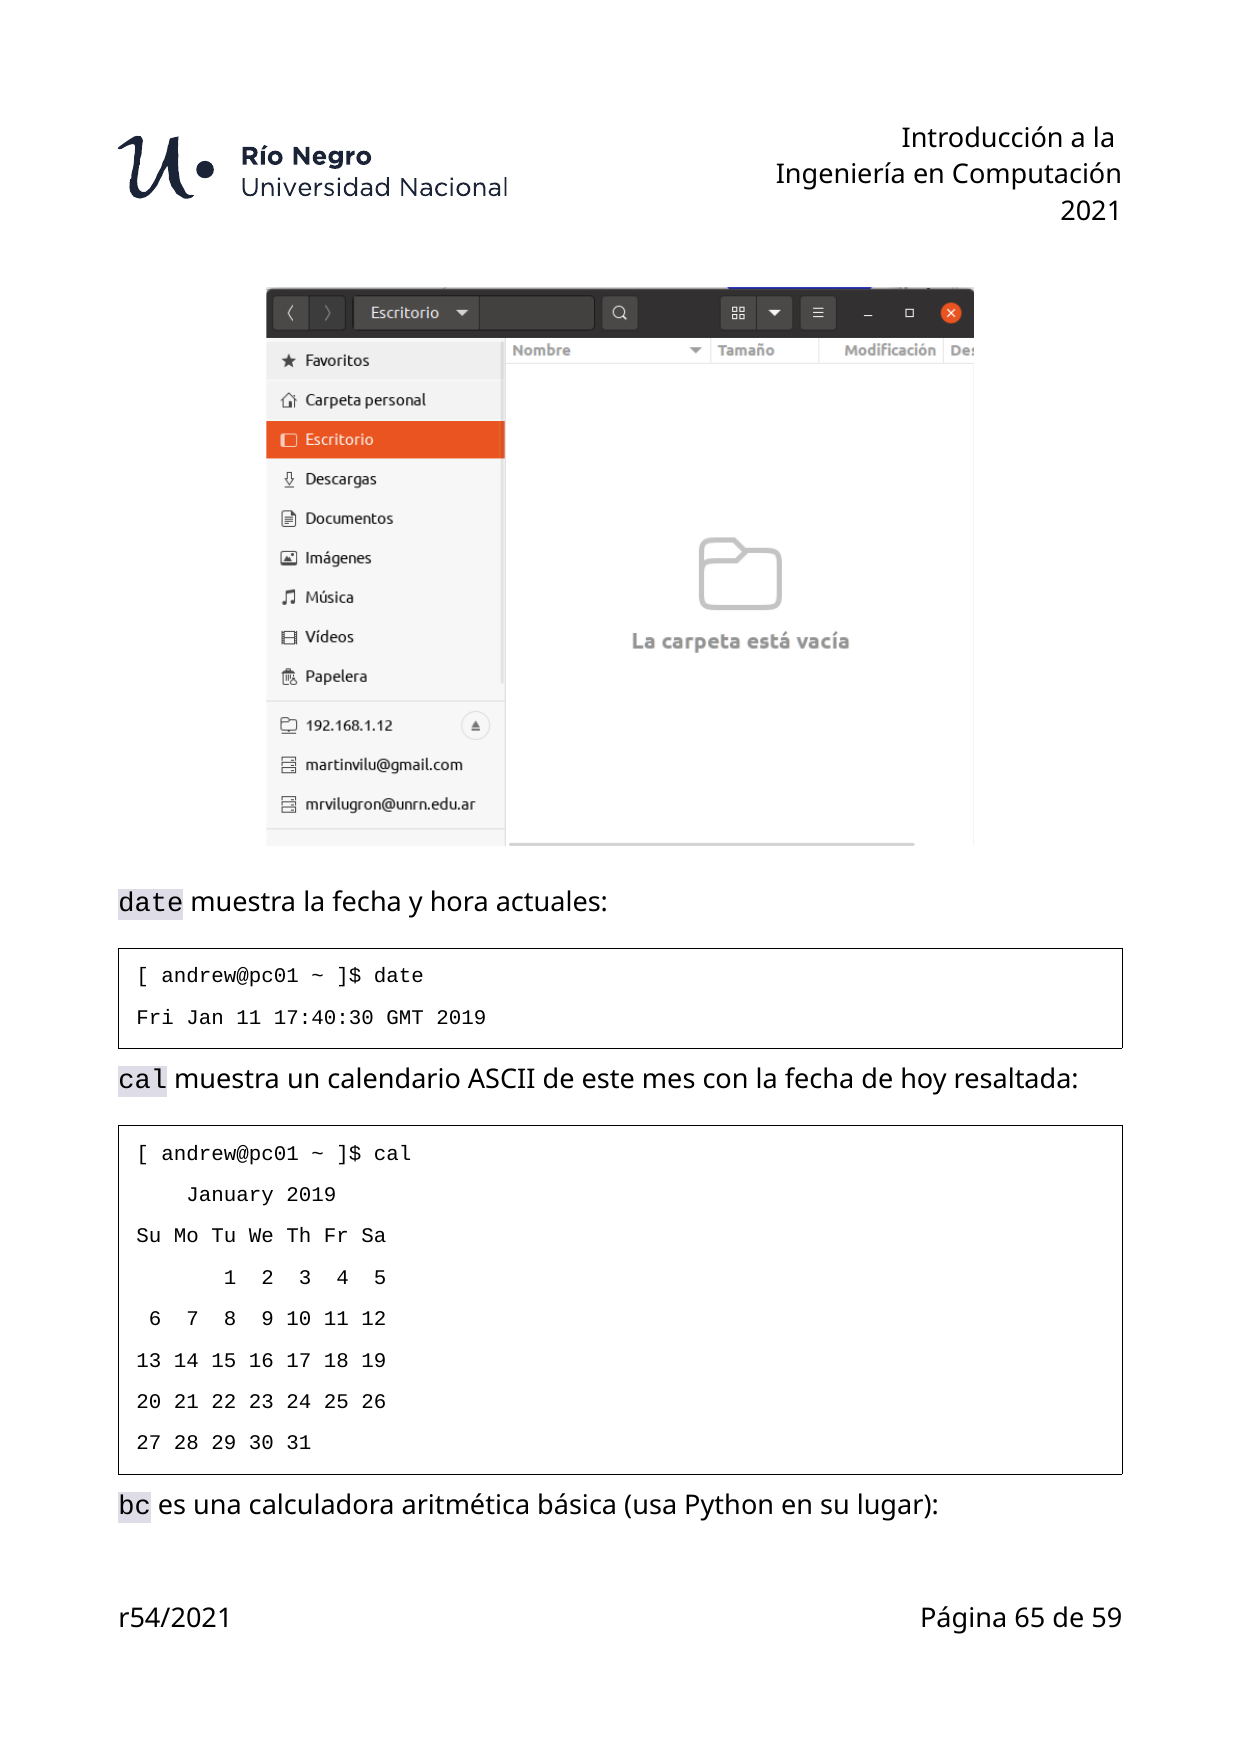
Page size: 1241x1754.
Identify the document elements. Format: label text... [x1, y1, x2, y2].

text Su Mo Tu We Th Fr Sa [119, 1208, 1122, 1249]
text [ andrew@pc01 ~ ]$ date [119, 949, 1122, 989]
text [ andrew@pc01 ~ ]$ cal [119, 1126, 1122, 1166]
text 13 14 15 16 17 18 19 [119, 1332, 1122, 1373]
text 20 21 22 23 24 25 26 [119, 1373, 1122, 1414]
text January 2019 [119, 1166, 1122, 1208]
text bc es una calculadora aritmética básica (usa Python en su lugar): [118, 1486, 1122, 1523]
text date muestra la fecha y hora actuales: [118, 258, 1122, 920]
text Fri Jan 11 17:40:30 GMT 2019 [119, 989, 1122, 1048]
text 27 28 29 30 31 [119, 1414, 1122, 1474]
picture [266, 287, 974, 846]
text 1 2 3 4 5 [119, 1249, 1122, 1290]
text 6 7 8 9 10 11 12 [119, 1290, 1122, 1332]
text cal muestra un calendario ASCII de este mes con la fecha de hoy resaltada: [118, 1060, 1122, 1097]
